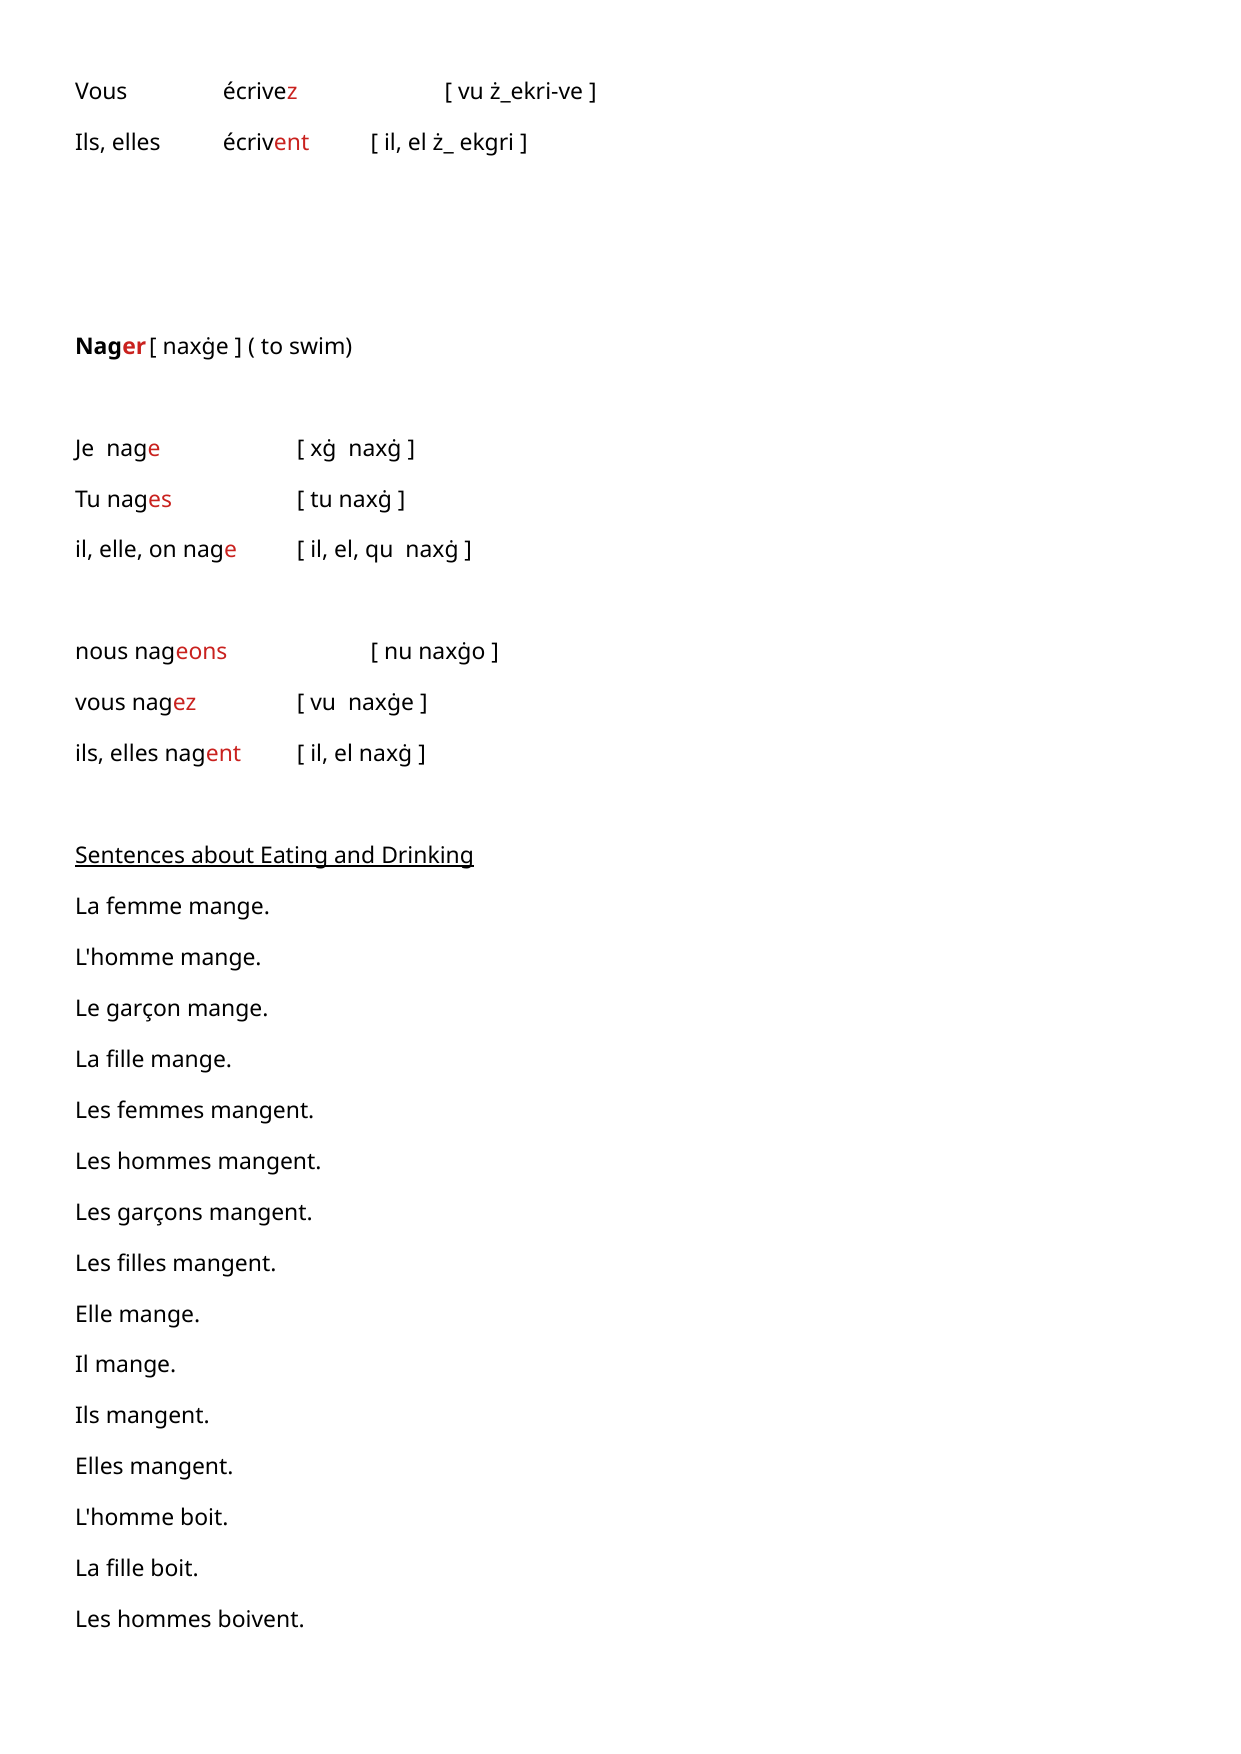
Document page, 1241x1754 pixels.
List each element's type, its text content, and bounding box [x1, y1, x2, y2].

text vous nagez [ vu naxġe ] [75, 686, 1165, 717]
text Vous écrivez [ vu ż_ekri-ve ] [75, 75, 1165, 106]
text Elle mange. [75, 1297, 1165, 1329]
text ils, elles nagent [ il, el naxġ ] [75, 737, 1165, 768]
text Les filles mangent. [75, 1247, 1165, 1278]
text L'homme boit. [75, 1501, 1165, 1532]
text Je nage [ xġ naxġ ] [75, 432, 1165, 463]
text La femme mange. [75, 890, 1165, 921]
text L'homme mange. [75, 941, 1165, 972]
text La fille boit. [75, 1552, 1165, 1583]
text Elles mangent. [75, 1450, 1165, 1482]
text Tu nages [ tu naxġ ] [75, 482, 1165, 514]
text Sentences about Eating and Drinking [75, 839, 1165, 870]
text il, elle, on nage [ il, el, qu naxġ ] [75, 533, 1165, 565]
text Les hommes mangent. [75, 1145, 1165, 1176]
text Il mange. [75, 1348, 1165, 1380]
text Les hommes boivent. [75, 1603, 1165, 1634]
text Les femmes mangent. [75, 1094, 1165, 1125]
text Les garçons mangent. [75, 1196, 1165, 1227]
text nous nageons [ nu naxġo ] [75, 635, 1165, 667]
text La fille mange. [75, 1043, 1165, 1074]
text Le garçon mange. [75, 992, 1165, 1023]
text Nager [ naxġe ] ( to swim) [75, 330, 1165, 361]
text Ils, elles écrivent [ il, el ż_ ekgri ] [75, 126, 1165, 157]
text Ils mangent. [75, 1399, 1165, 1431]
